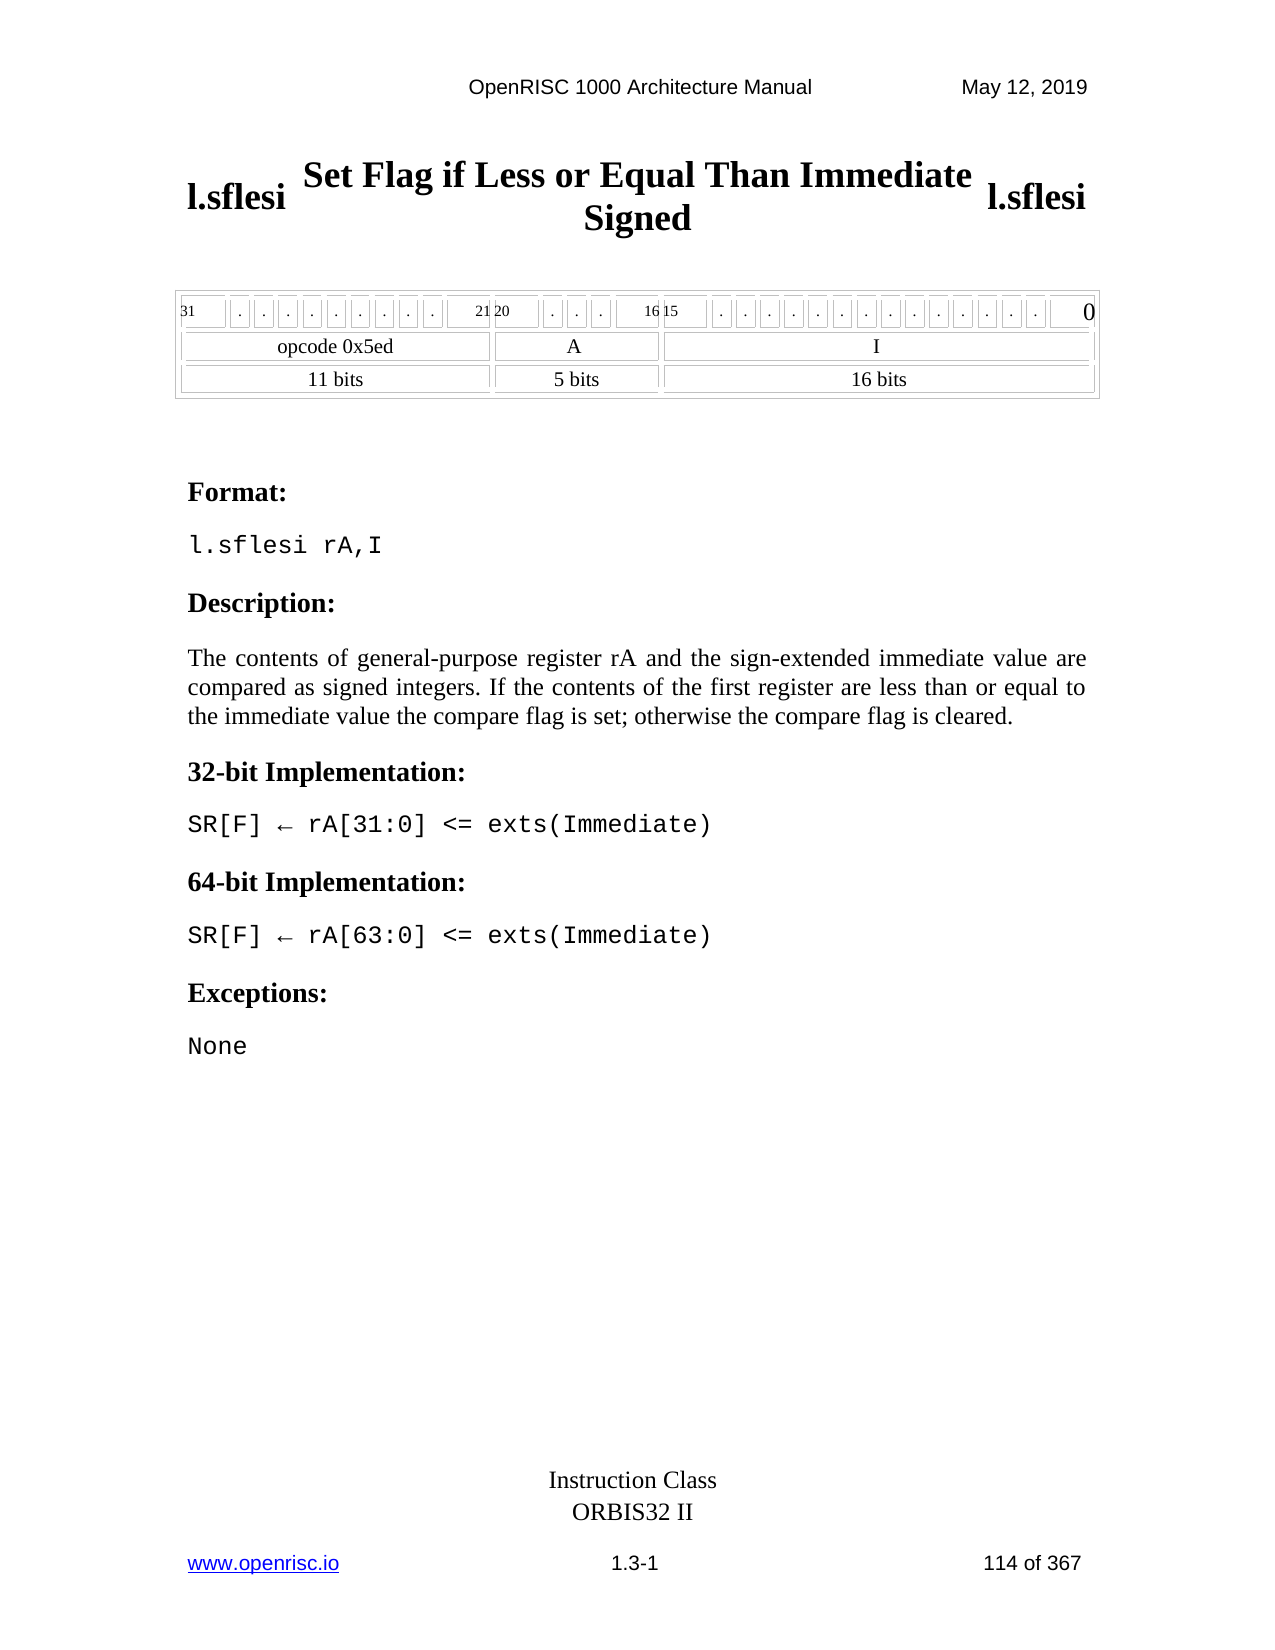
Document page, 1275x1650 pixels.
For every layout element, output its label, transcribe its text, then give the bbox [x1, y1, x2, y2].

text None [187, 1033, 1087, 1062]
text SR[F] ← rA[31:0] <= exts(Immediate) [187, 812, 1087, 840]
text Exceptions: [187, 976, 1087, 1008]
text Format: [187, 475, 1087, 508]
text 32-bit Implementation: [187, 755, 1087, 787]
text SR[F] ← rA[63:0] <= exts(Immediate) [187, 923, 1087, 951]
text l.sflesi rA,I [187, 533, 1087, 561]
text Description: [187, 586, 1087, 618]
text 64-bit Implementation: [187, 865, 1087, 898]
text The contents of general-purpose register rA and the sign-extended immediate value are compared as signed integers. If the contents of the first register are less than or equal to the immediate value the compare flag is set; otherwise the compare flag is cleared. [187, 643, 1087, 730]
